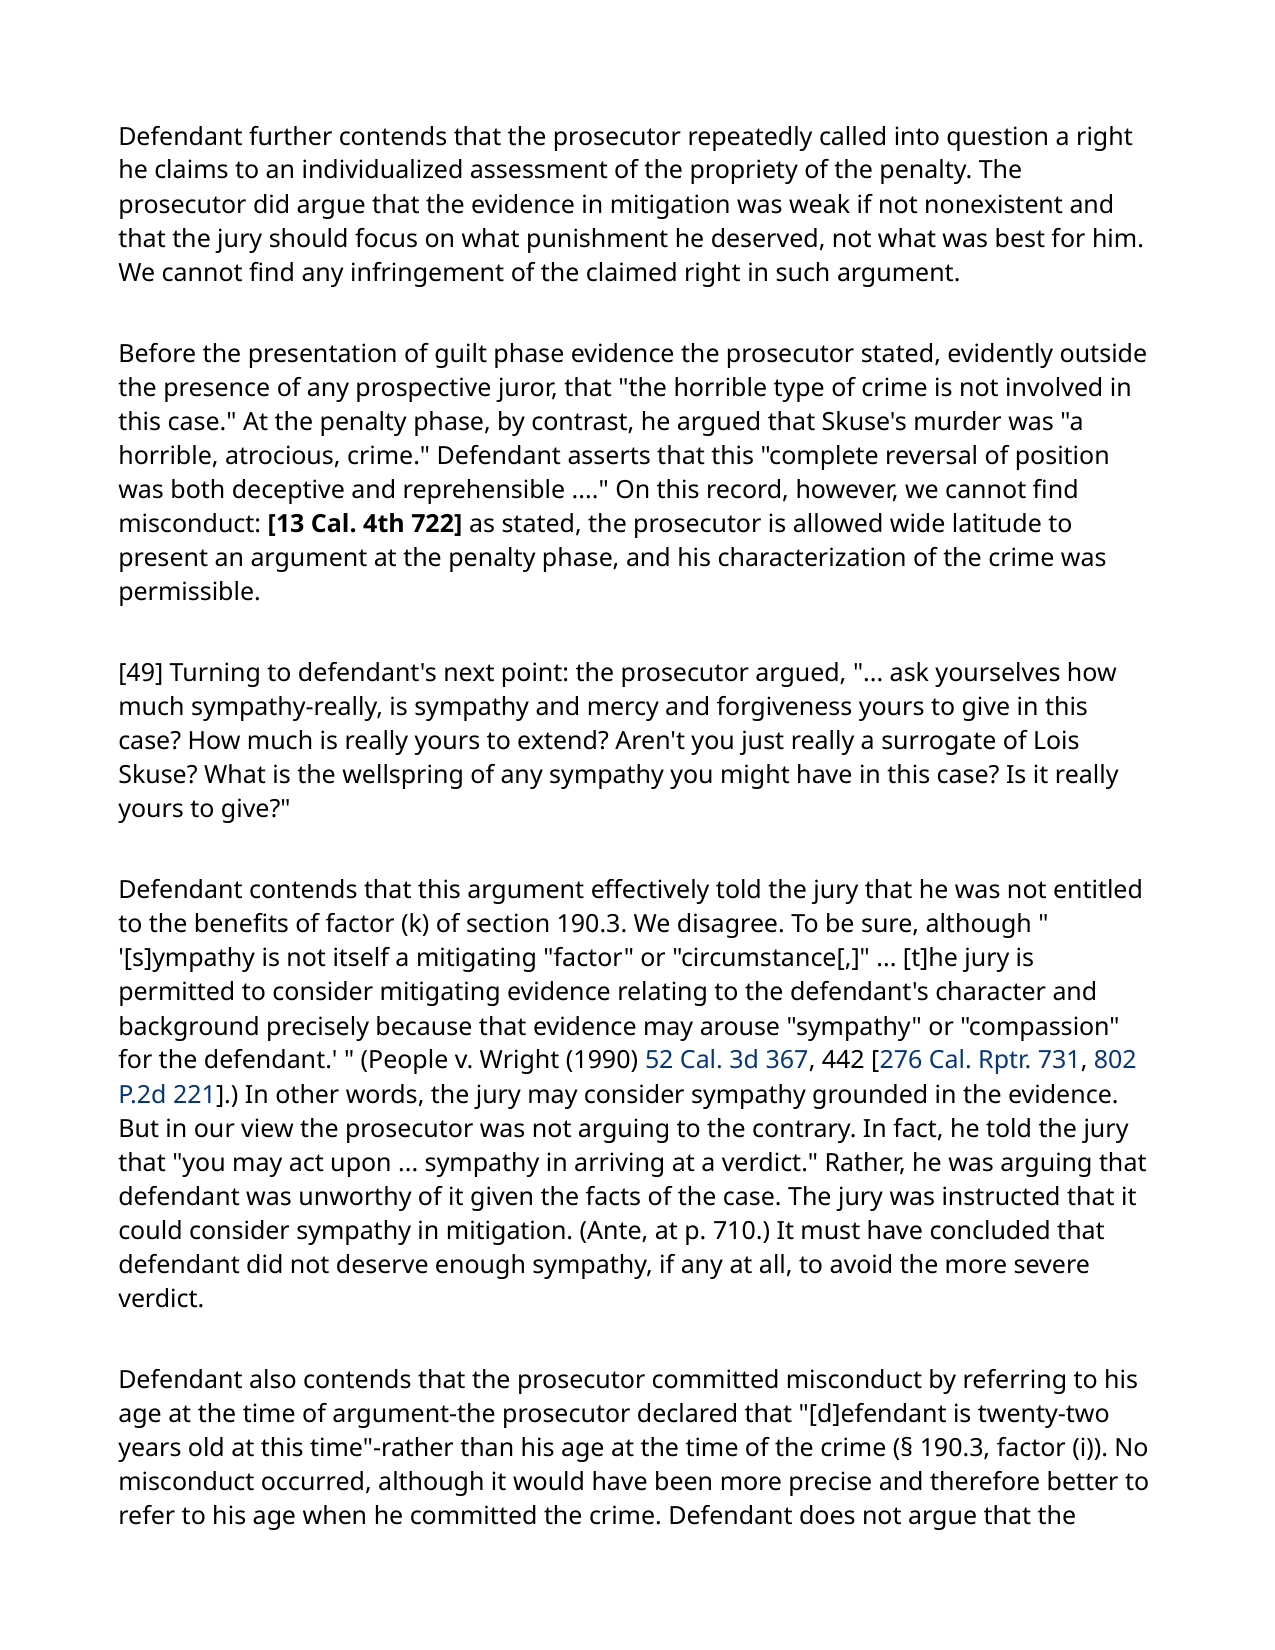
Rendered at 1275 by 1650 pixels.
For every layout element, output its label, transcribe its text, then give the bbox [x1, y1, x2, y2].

text Defendant contends that this argument effectively told the jury that he was not entitled to the benefits of factor (k) of section 190.3. We disagree. To be sure, although " '[s]ympathy is not itself a mitigating "factor" or "circumstance[,]" ... [t]he jury is permitted to consider mitigating evidence relating to the defendant's character and background precisely because that evidence may arouse "sympathy" or "compassion" for the defendant.' " (People v. Wright (1990) 52 Cal. 3d 367, 442 [276 Cal. Rptr. 731, 802 P.2d 221].) In other words, the jury may consider sympathy grounded in the evidence. But in our view the prosecutor was not arguing to the contrary. In fact, he told the jury that "you may act upon ... sympathy in arriving at a verdict." Rather, he was arguing that defendant was unworthy of it given the facts of the case. The jury was instructed that it could consider sympathy in mitigation. (Ante, at p. 710.) It must have concluded that defendant did not deserve enough sympathy, if any at all, to avoid the more severe verdict. [118, 872, 1157, 1315]
text Defendant further contends that the prosecutor repeatedly called into question a right he claims to an individualized assessment of the propriety of the penalty. The prosecutor did argue that the evidence in mitigation was weak if not nonexistent and that the jury should focus on what punishment he deserved, not what was best for him. We cannot find any infringement of the claimed right in such argument. [118, 118, 1157, 288]
text [49] Turning to defendant's next point: the prosecutor argued, "... ask yourselves how much sympathy-really, is sympathy and mercy and forgiveness yours to give in this case? How much is really yours to extend? Aren't you just really a surrogate of Lois Skuse? What is the wellspring of any sympathy you might have in this case? Is it really yours to give?" [118, 655, 1157, 825]
text Defendant also contends that the prosecutor committed misconduct by referring to his age at the time of argument-the prosecutor declared that "[d]efendant is twenty-two years old at this time"-rather than his age at the time of the crime (§ 190.3, factor (i)). No misconduct occurred, although it would have been more precise and therefore better to refer to his age when he committed the crime. Defendant does not argue that the [118, 1362, 1157, 1532]
text Before the presentation of guilt phase evidence the prosecutor stated, evidently outside the presence of any prospective juror, that "the horrible type of crime is not involved in this case." At the penalty phase, by contrast, he argued that Skuse's murder was "a horrible, atrocious, crime." Defendant asserts that this "complete reversal of position was both deceptive and reprehensible ...." On this record, however, we cannot find misconduct: [13 Cal. 4th 722] as stated, the prosecutor is allowed wide latitude to present an argument at the penalty phase, and his characterization of the crime was permissible. [118, 335, 1157, 608]
